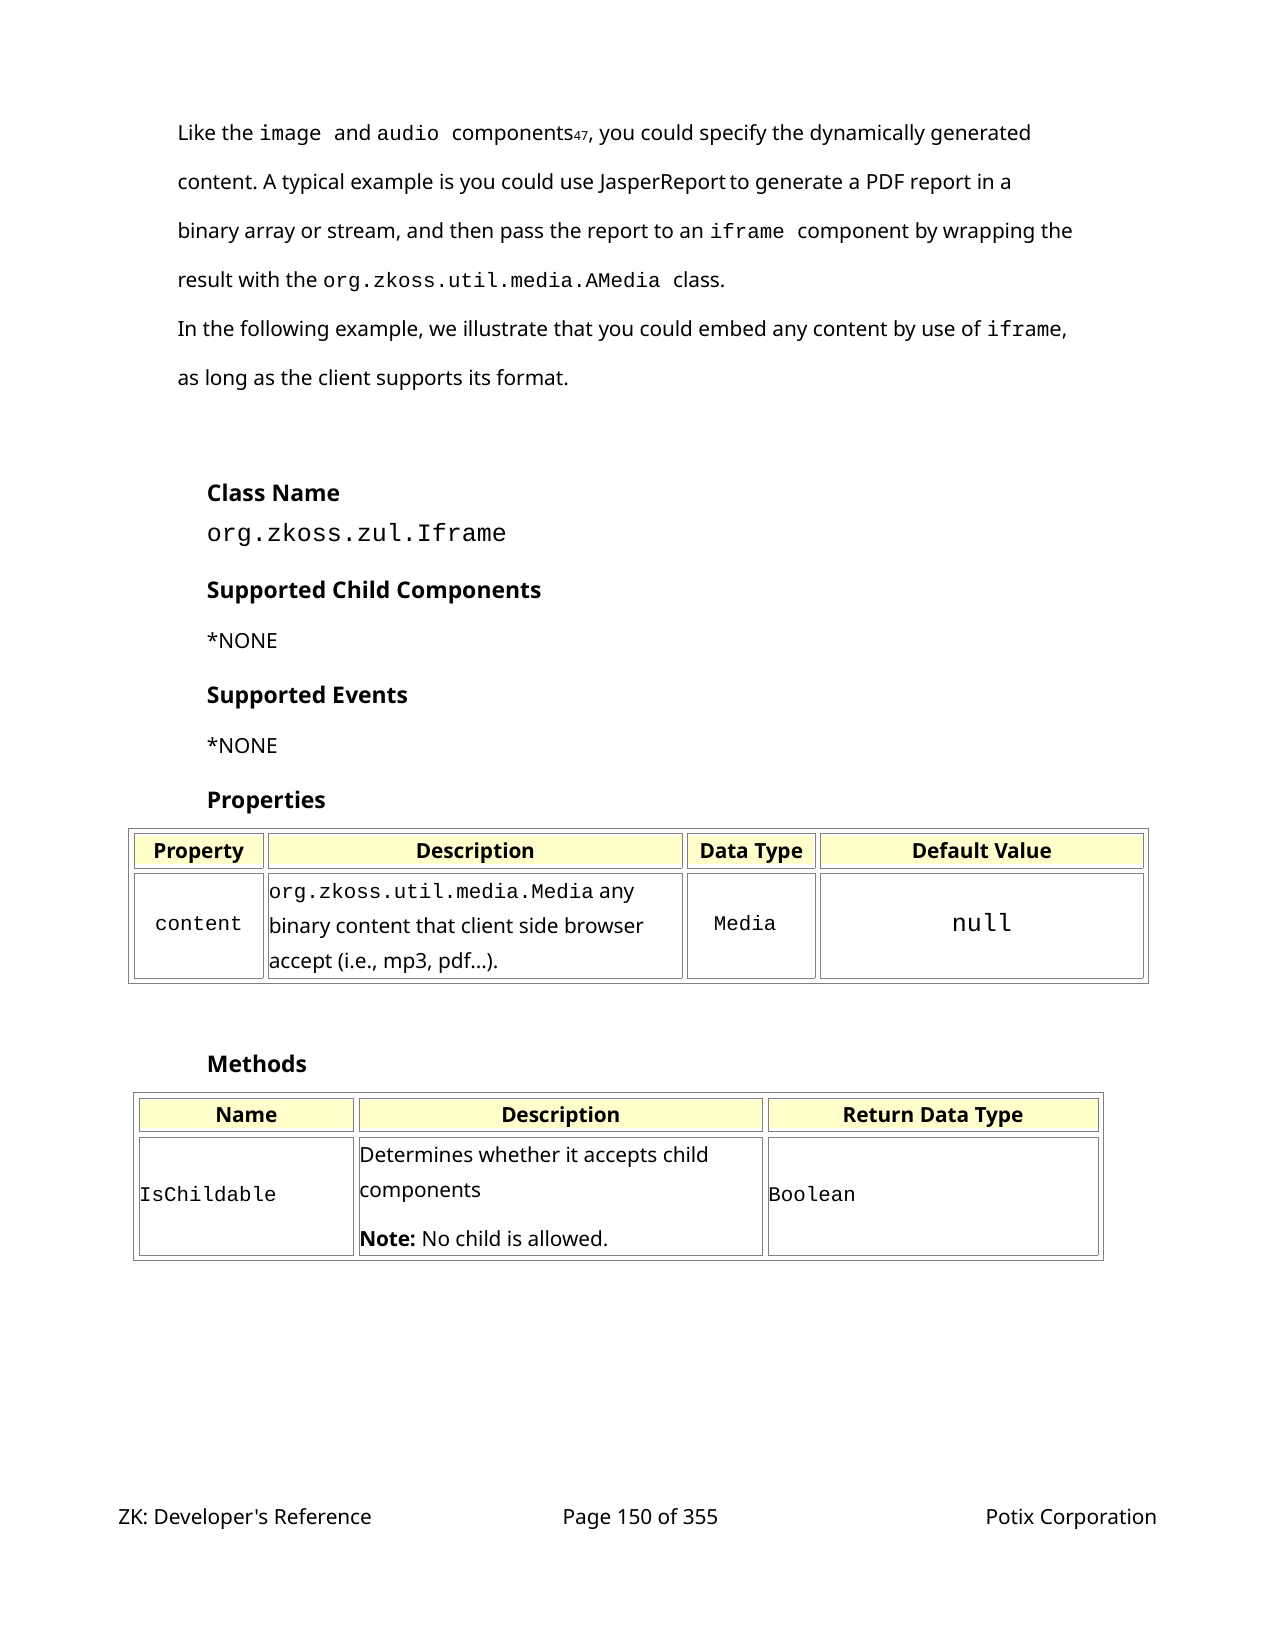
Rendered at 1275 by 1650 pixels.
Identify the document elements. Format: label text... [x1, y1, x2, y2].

text *NONE [207, 731, 1157, 759]
table_header Property [131, 829, 266, 867]
table_header Data Type [685, 829, 817, 867]
table_cell Determines whether it accepts child components Note: No child is allowed. [356, 1131, 765, 1255]
text result with the org.zkoss.util.media.AMedia class. [177, 265, 1157, 294]
table_cell Media [685, 868, 817, 978]
table_header Default Value [818, 829, 1146, 867]
subtitle Class Name [207, 477, 1157, 508]
text org.zkoss.zul.Iframe [207, 521, 1157, 549]
table_cell content [131, 868, 266, 978]
table_cell org.zkoss.util.media.Media any binary content that client side browser accept (i.e., mp3, pdf...). [266, 868, 685, 978]
table_header Description [266, 829, 685, 867]
table_cell null [818, 868, 1146, 978]
text *NONE [207, 626, 1157, 654]
text Like the image and audio components47, you could specify the dynamically generated [177, 118, 1157, 147]
text content. A typical example is you could use JasperReport to generate a PDF report in a [177, 167, 1157, 196]
text binary array or stream, and then pass the report to an iframe component by wrapping the [177, 216, 1157, 245]
table_cell Boolean [765, 1131, 1101, 1255]
table_header Return Data Type [765, 1093, 1101, 1131]
table_header Description [356, 1093, 765, 1131]
subtitle Supported Events [207, 679, 1157, 710]
subtitle Supported Child Components [207, 574, 1157, 605]
table_cell IsChildable [136, 1131, 356, 1255]
subtitle Methods [207, 1048, 1157, 1079]
table_header Name [136, 1093, 356, 1131]
subtitle Properties [207, 784, 1157, 815]
text as long as the client supports its format. [177, 363, 1157, 392]
text In the following example, we illustrate that you could embed any content by use of iframe, [177, 314, 1157, 343]
